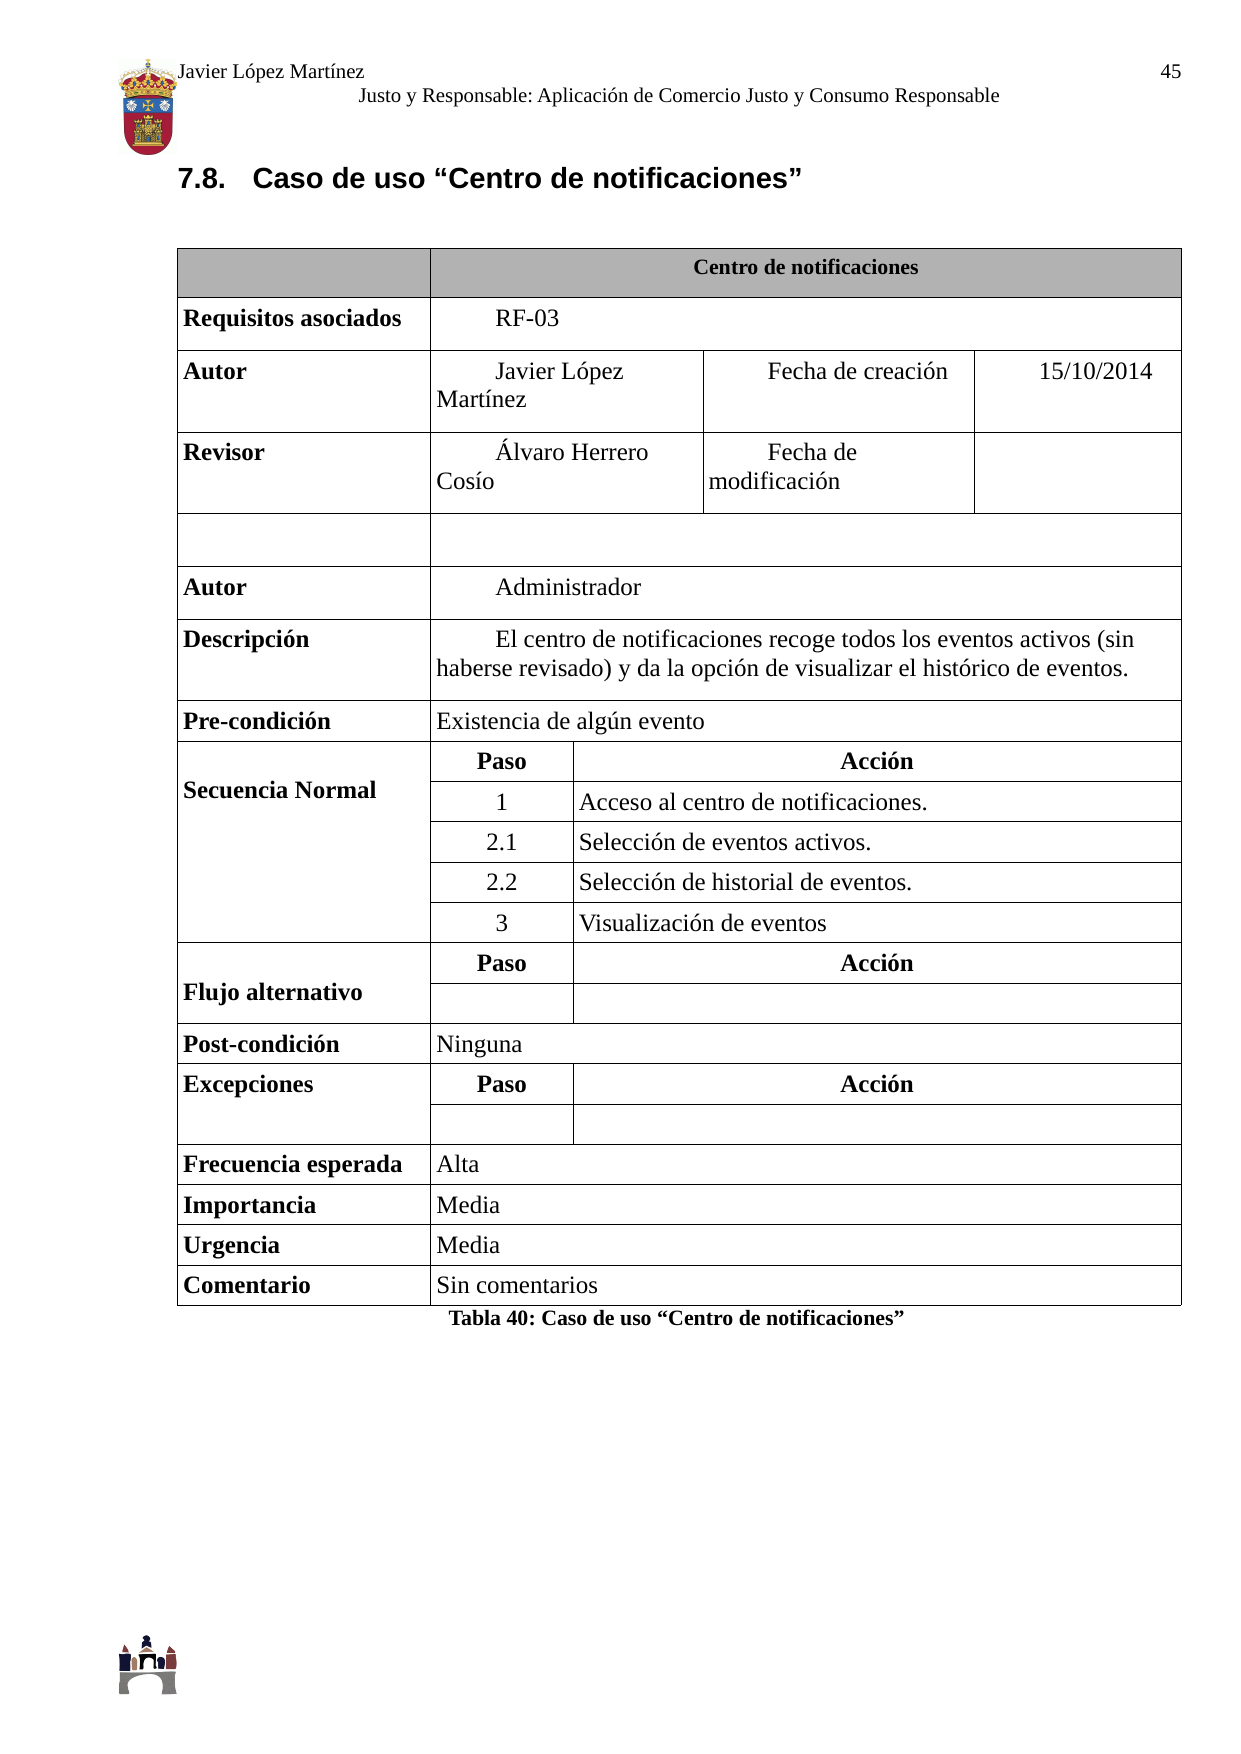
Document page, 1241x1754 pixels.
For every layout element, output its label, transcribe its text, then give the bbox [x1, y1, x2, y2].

table_cell Media [431, 1185, 1181, 1224]
table_cell Media [431, 1225, 1181, 1265]
table_cell Fecha de creación [704, 351, 974, 432]
table_cell Acción [574, 742, 1181, 781]
table_cell Selección de historial de eventos. [574, 863, 1181, 902]
table_cell [431, 1105, 573, 1144]
table_cell Acción [574, 1064, 1181, 1103]
table_cell Excepciones [178, 1064, 430, 1144]
table_cell Javier López Martínez [431, 351, 703, 432]
table_cell [431, 514, 1181, 566]
table_cell Paso [431, 1064, 573, 1103]
text Tabla 40: Caso de uso “Centro de notificaciones” [177, 1306, 1181, 1330]
table_cell Autor [178, 567, 430, 619]
table_cell Secuencia Normal [178, 742, 430, 942]
table_cell 2.1 [431, 822, 573, 862]
table_cell Frecuencia esperada [178, 1145, 430, 1184]
table_cell Administrador [431, 567, 1181, 619]
table_cell Autor [178, 351, 430, 432]
table_cell Ninguna [431, 1024, 1181, 1063]
table_cell Comentario [178, 1266, 430, 1305]
table_cell Existencia de algún evento [431, 701, 1181, 741]
table_cell Sin comentarios [431, 1266, 1181, 1305]
table_cell Pre-condición [178, 701, 430, 741]
table_cell Selección de eventos activos. [574, 822, 1181, 862]
subtitle Caso de uso “Centro de notificaciones” [177, 161, 1181, 195]
table_cell Importancia [178, 1185, 430, 1224]
table_cell Fecha de modificación [704, 433, 974, 513]
table_cell 15/10/2014 [975, 351, 1181, 432]
table_cell [431, 984, 573, 1023]
table_cell 1 [431, 782, 573, 821]
table_cell Descripción [178, 620, 430, 700]
table_cell Paso [431, 742, 573, 781]
table_cell [574, 984, 1181, 1023]
table_cell Urgencia [178, 1225, 430, 1265]
table_header [178, 249, 430, 297]
table_cell RF-03 [431, 298, 1181, 350]
table_cell Revisor [178, 433, 430, 513]
table_cell Álvaro Herrero Cosío [431, 433, 703, 513]
table_cell Post-condición [178, 1024, 430, 1063]
table_cell Paso [431, 943, 573, 982]
picture [118, 59, 178, 155]
table_cell Acción [574, 943, 1181, 982]
table_cell Acceso al centro de notificaciones. [574, 782, 1181, 821]
table_cell [975, 433, 1181, 513]
table_cell Alta [431, 1145, 1181, 1184]
table_cell [178, 514, 430, 566]
table_cell El centro de notificaciones recoge todos los eventos activos (sin haberse revisado) y da la opción de visualizar el histórico de eventos. [431, 620, 1181, 700]
table_cell 3 [431, 903, 573, 942]
table_header Centro de notificaciones [431, 249, 1181, 297]
table_cell Flujo alternativo [178, 943, 430, 1023]
table_cell Visualización de eventos [574, 903, 1181, 942]
table_cell Requisitos asociados [178, 298, 430, 350]
table_cell 2.2 [431, 863, 573, 902]
table_cell [574, 1105, 1181, 1144]
picture [118, 1634, 178, 1695]
